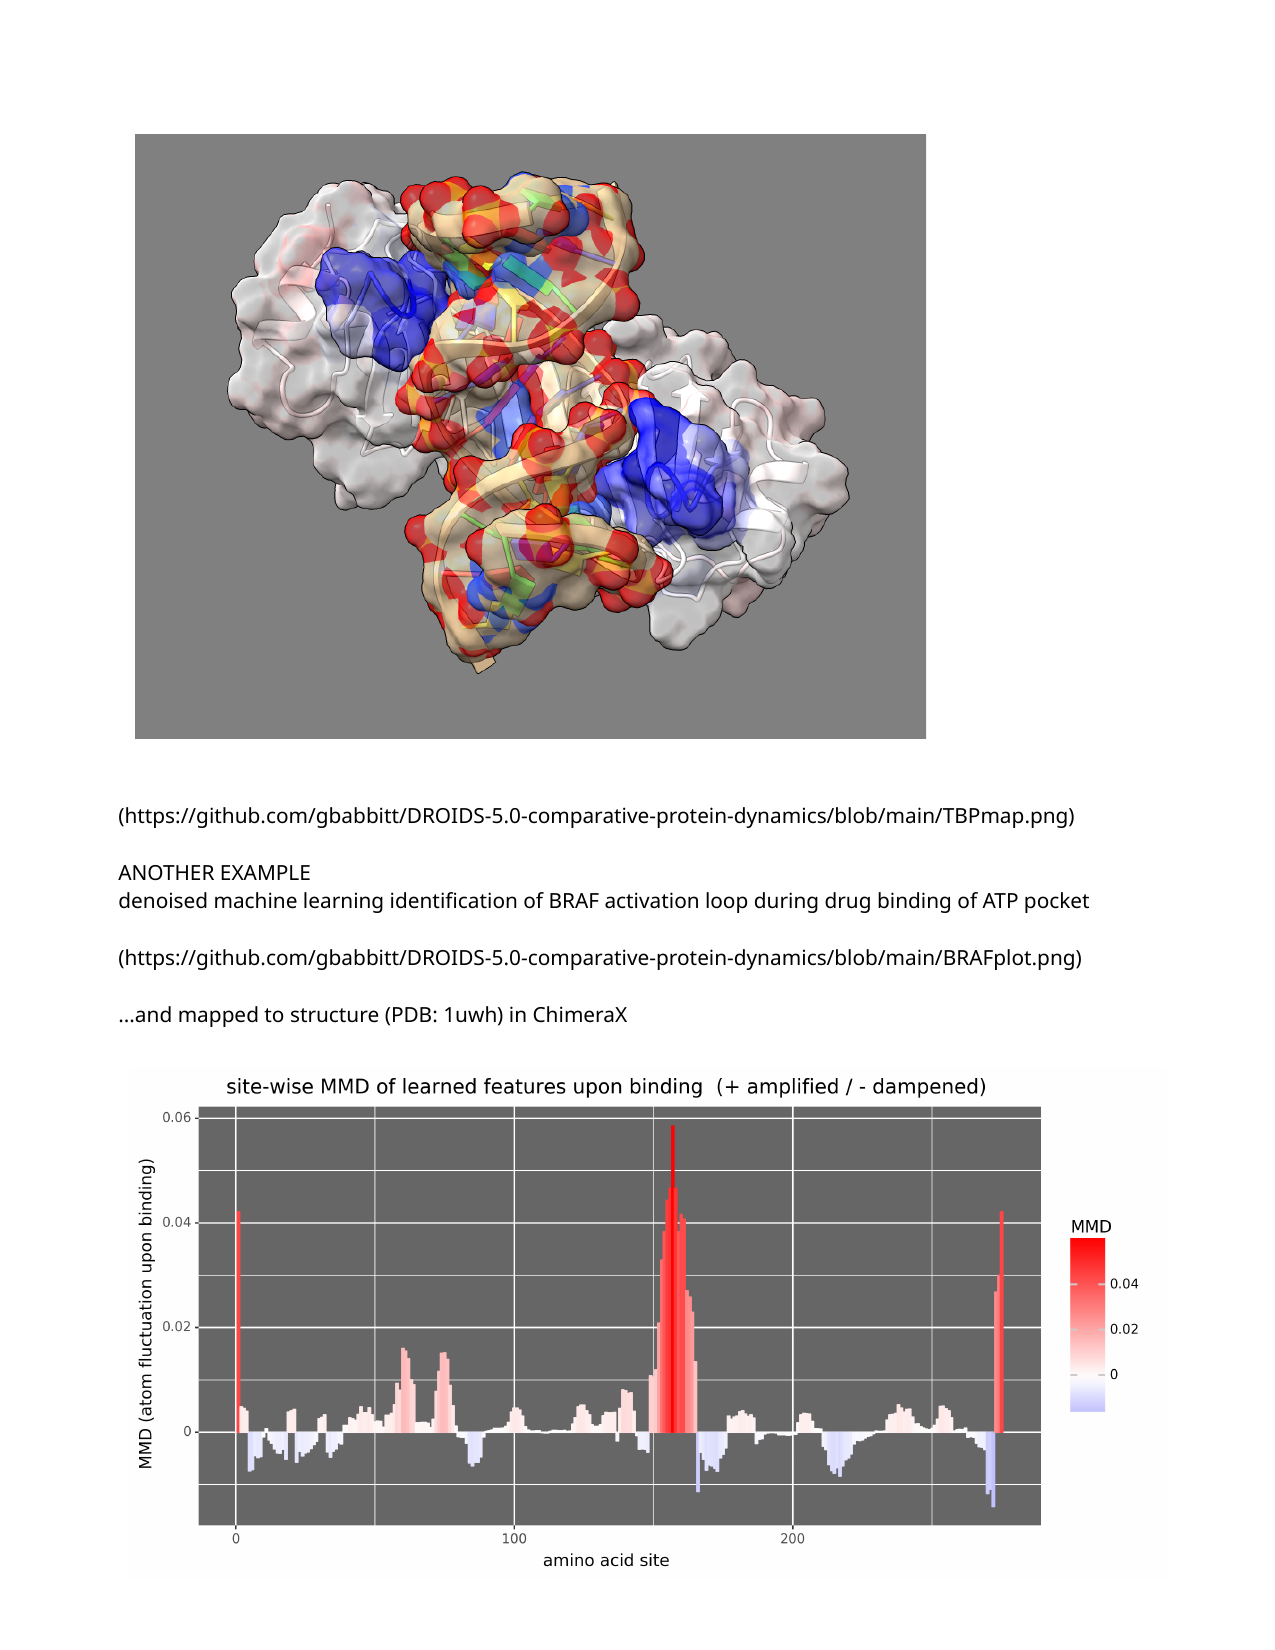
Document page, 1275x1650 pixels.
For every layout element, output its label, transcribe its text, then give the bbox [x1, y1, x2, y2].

text (https://github.com/gbabbitt/DROIDS-5.0-comparative-protein-dynamics/blob/main/BRAFplot.png) [118, 943, 1157, 972]
text denoised machine learning identification of BRAF activation loop during drug binding of ATP pocket [118, 886, 1157, 915]
text (https://github.com/gbabbitt/DROIDS-5.0-comparative-protein-dynamics/blob/main/TBPmap.png) [118, 801, 1157, 829]
text ...and mapped to structure (PDB: 1uwh) in ChimeraX [118, 1000, 1157, 1028]
text ANOTHER EXAMPLE [118, 858, 1157, 886]
